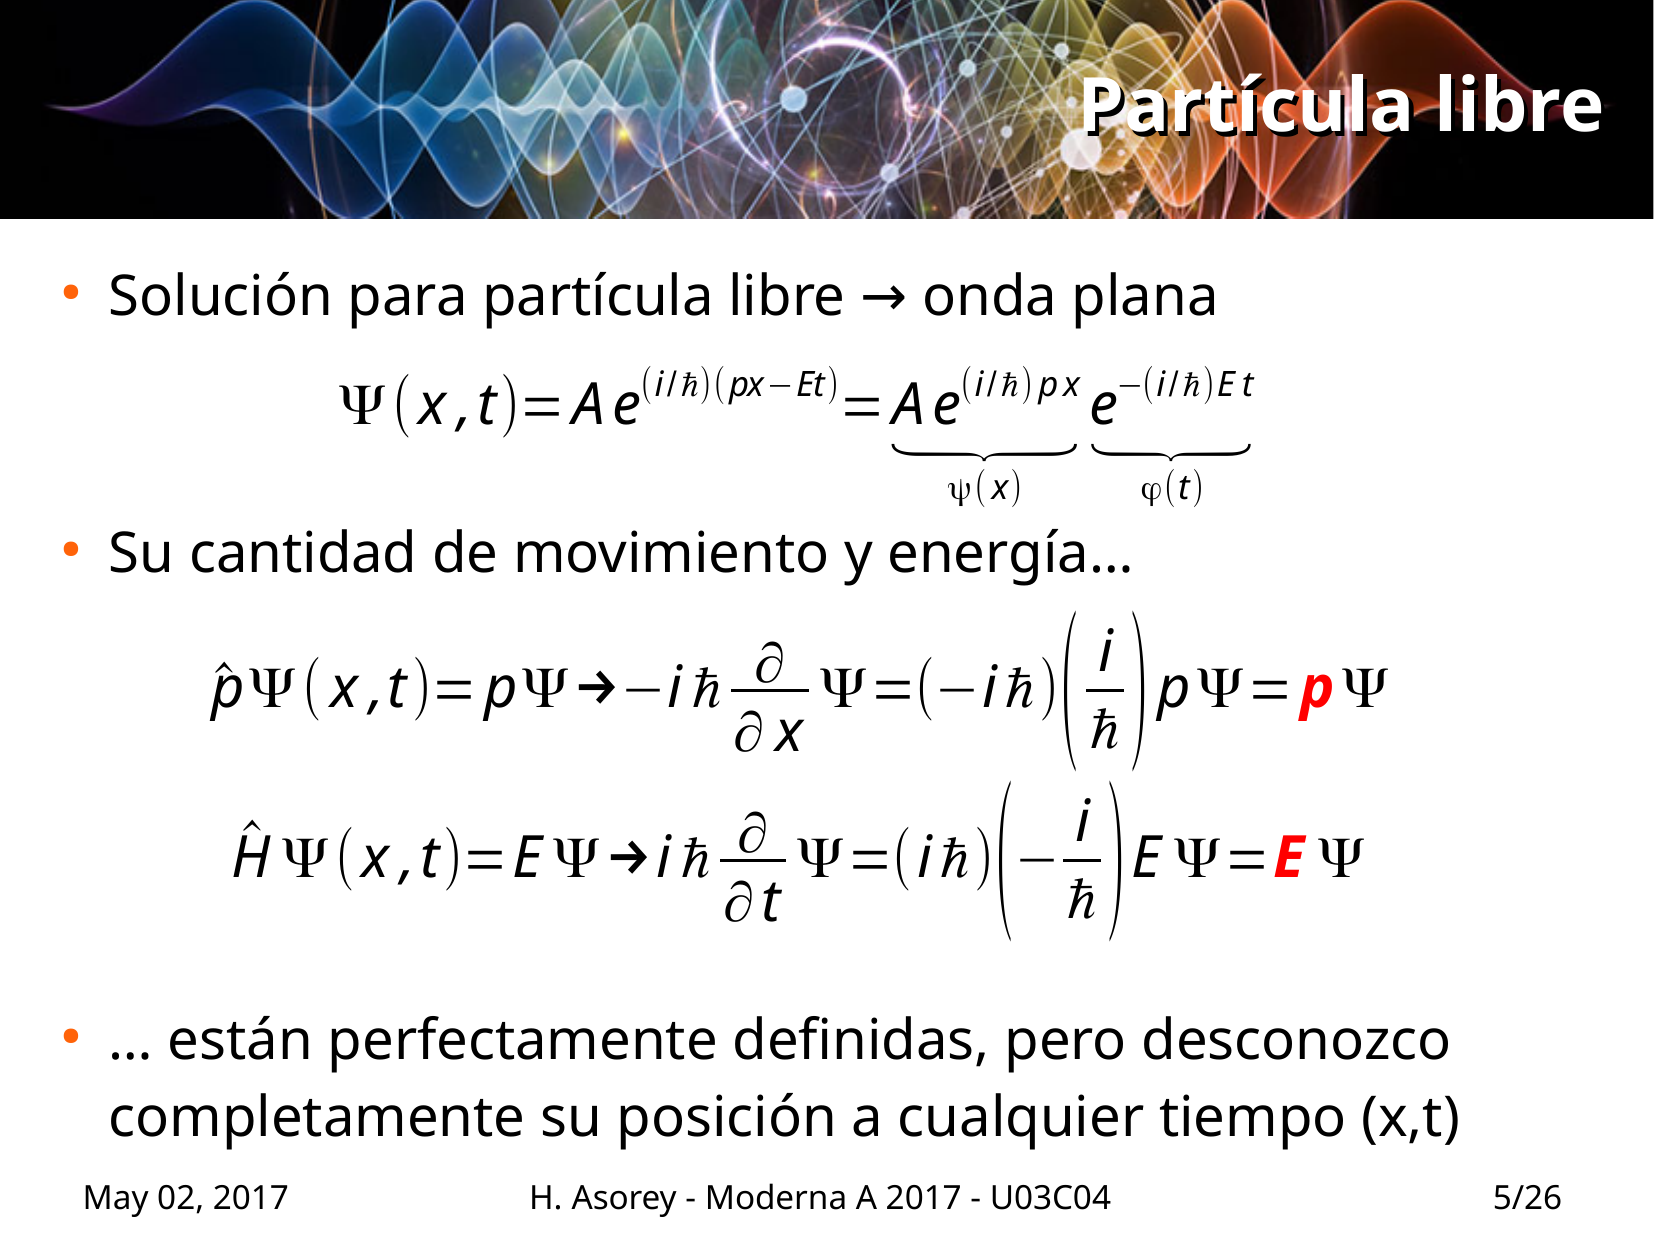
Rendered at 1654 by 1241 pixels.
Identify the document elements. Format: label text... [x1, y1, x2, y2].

chart [200, 607, 1397, 946]
picture [0, 0, 1654, 219]
title Partícula libre [45, 15, 1606, 191]
list Solución para partícula libre → onda plana Su cantidad de movimiento y energía… … están perfectamente definidas, pero desconozco completamente su posición a cualquier tiempo (x,t) [45, 255, 1606, 1156]
chart [330, 361, 1262, 511]
